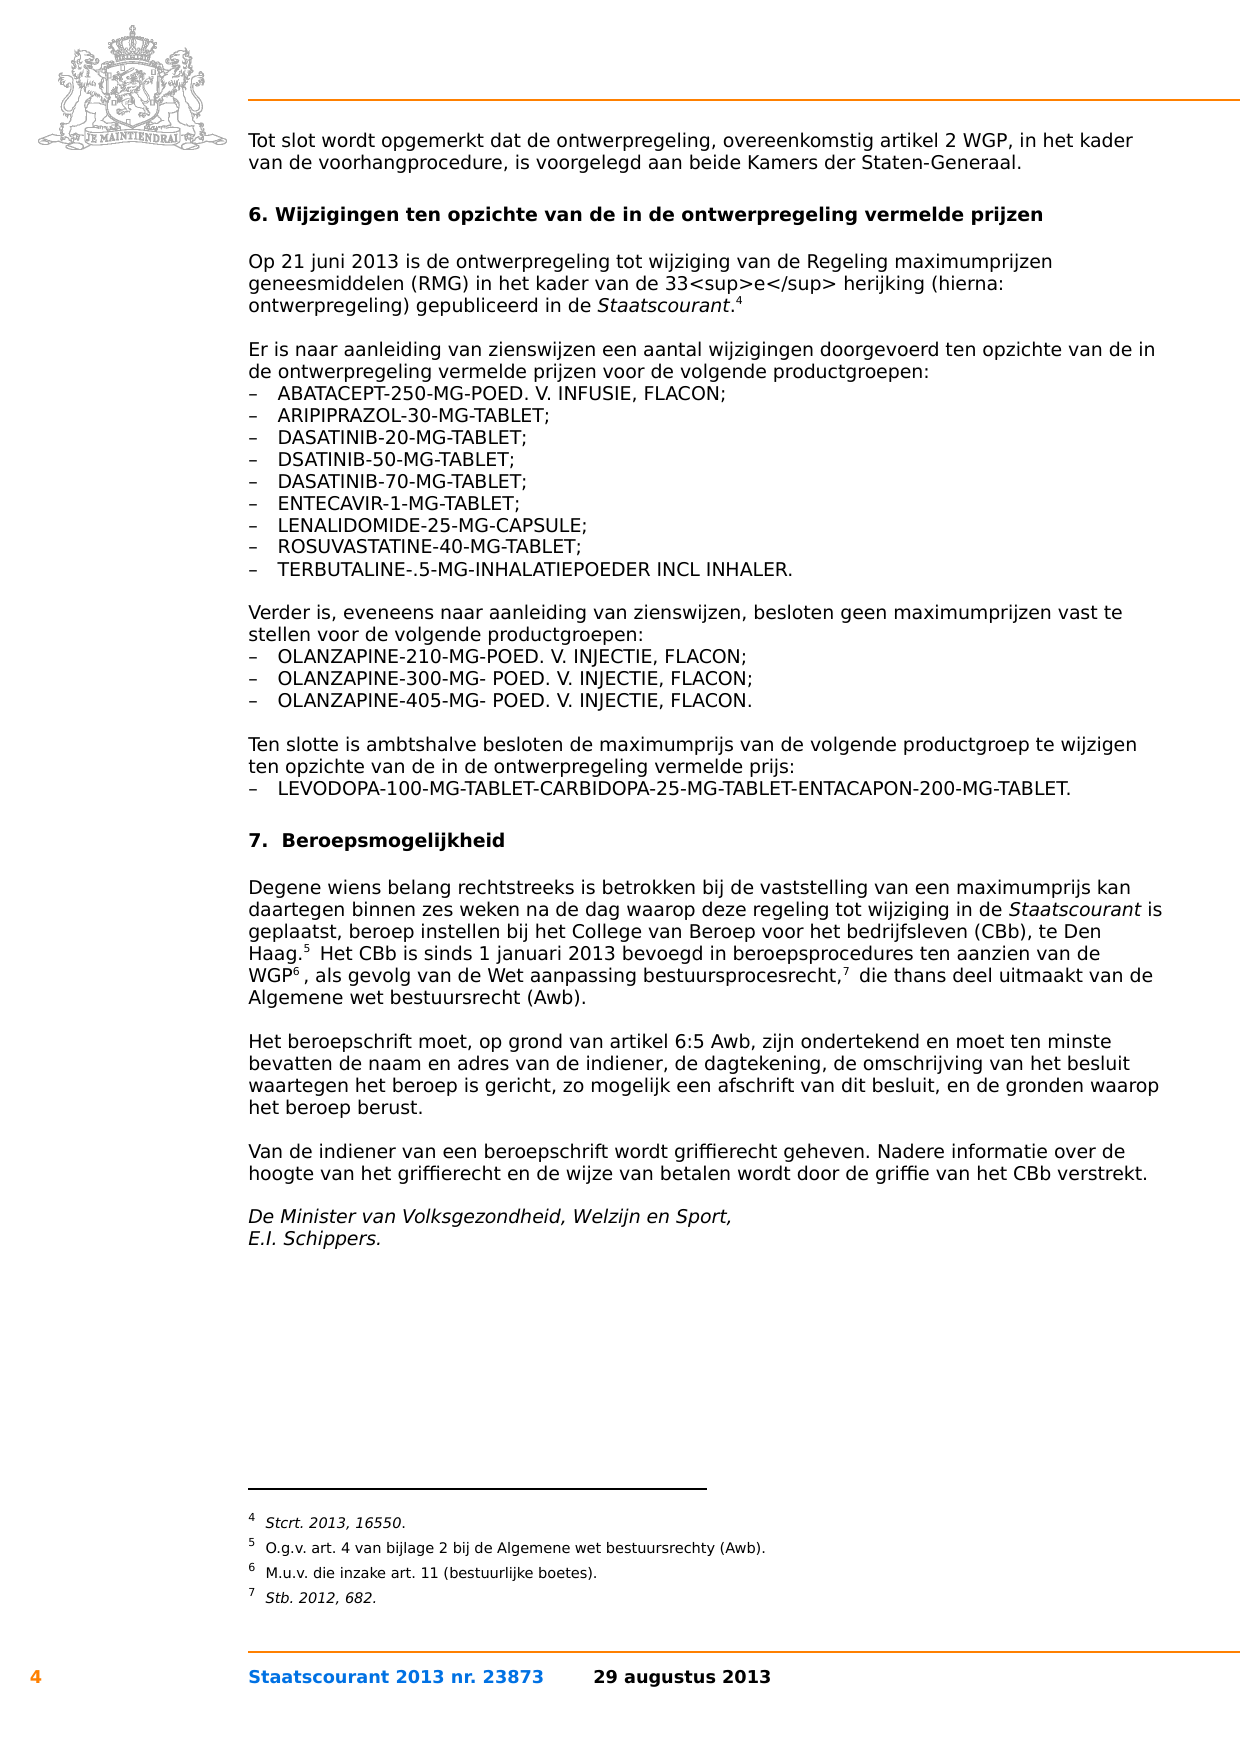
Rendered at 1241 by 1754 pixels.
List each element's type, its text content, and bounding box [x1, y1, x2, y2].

text – ROSUVASTATINE-40-MG-TABLET; [248, 536, 1163, 558]
text Op 21 juni 2013 is de ontwerpregeling tot wijziging van de Regeling maximumprijzen geneesmiddelen (RMG) in het kader van de 33<sup>e</sup> herijking (hierna: ontwerpregeling) gepubliceerd in de Staatscourant. [248, 251, 1163, 317]
subtitle 7. Beroepsmogelijkheid [248, 830, 1163, 852]
text Degene wiens belang rechtstreeks is betrokken bij de vaststelling van een maximumprijs kan daartegen binnen zes weken na de dag waarop deze regeling tot wijziging in de Staatscourant is geplaatst, beroep instellen bij het College van Beroep voor het bedrijfsleven (CBb), te Den Haag. Het CBb is sinds 1 januari 2013 bevoegd in beroepsprocedures ten aanzien van de WGP, als gevolg van de Wet aanpassing bestuursprocesrecht, die thans deel uitmaakt van de Algemene wet bestuursrecht (Awb). [248, 877, 1163, 1009]
text Er is naar aanleiding van zienswijzen een aantal wijzigingen doorgevoerd ten opzichte van de in de ontwerpregeling vermelde prijzen voor de volgende productgroepen: [248, 339, 1163, 383]
text Stb. 2012, 682. [248, 1586, 1163, 1608]
text Verder is, eveneens naar aanleiding van zienswijzen, besloten geen maximumprijzen vast te stellen voor de volgende productgroepen: [248, 602, 1163, 646]
text Het beroepschrift moet, op grond van artikel 6:5 Awb, zijn ondertekend en moet ten minste bevatten de naam en adres van de indiener, de dagtekening, de omschrijving van het besluit waartegen het beroep is gericht, zo mogelijk een afschrift van dit besluit, en de gronden waarop het beroep berust. [248, 1031, 1163, 1119]
text – OLANZAPINE-300-MG- POED. V. INJECTIE, FLACON; [248, 668, 1163, 690]
text – LENALIDOMIDE-25-MG-CAPSULE; [248, 514, 1163, 536]
text – LEVODOPA-100-MG-TABLET-CARBIDOPA-25-MG-TABLET-ENTACAPON-200-MG-TABLET. [248, 778, 1163, 800]
text Van de indiener van een beroepschrift wordt griffierecht geheven. Nadere informatie over de hoogte van het griffierecht en de wijze van betalen wordt door de griffie van het CBb verstrekt. [248, 1141, 1163, 1184]
text – DASATINIB-20-MG-TABLET; [248, 427, 1163, 448]
subtitle 6. Wijzigingen ten opzichte van de in de ontwerpregeling vermelde prijzen [248, 204, 1163, 226]
text O.g.v. art. 4 van bijlage 2 bij de Algemene wet bestuursrechty (Awb). [248, 1536, 1163, 1558]
text – TERBUTALINE-.5-MG-INHALATIEPOEDER INCL INHALER. [248, 558, 1163, 580]
text – OLANZAPINE-210-MG-POED. V. INJECTIE, FLACON; [248, 646, 1163, 668]
picture [38, 25, 227, 150]
text M.u.v. die inzake art. 11 (bestuurlijke boetes). [248, 1561, 1163, 1583]
text – DASATINIB-70-MG-TABLET; [248, 471, 1163, 492]
text – DSATINIB-50-MG-TABLET; [248, 448, 1163, 471]
text – OLANZAPINE-405-MG- POED. V. INJECTIE, FLACON. [248, 690, 1163, 712]
text – ABATACEPT-250-MG-POED. V. INFUSIE, FLACON; [248, 383, 1163, 404]
text – ENTECAVIR-1-MG-TABLET; [248, 492, 1163, 514]
text De Minister van Volksgezondheid, Welzijn en Sport, E.I. Schippers. [248, 1206, 1163, 1250]
text Ten slotte is ambtshalve besloten de maximumprijs van de volgende productgroep te wijzigen ten opzichte van de in de ontwerpregeling vermelde prijs: [248, 734, 1163, 778]
text – ARIPIPRAZOL-30-MG-TABLET; [248, 404, 1163, 427]
text Stcrt. 2013, 16550. [248, 1511, 1163, 1533]
text Tot slot wordt opgemerkt dat de ontwerpregeling, overeenkomstig artikel 2 WGP, in het kader van de voorhangprocedure, is voorgelegd aan beide Kamers der Staten-Generaal. [248, 130, 1163, 174]
